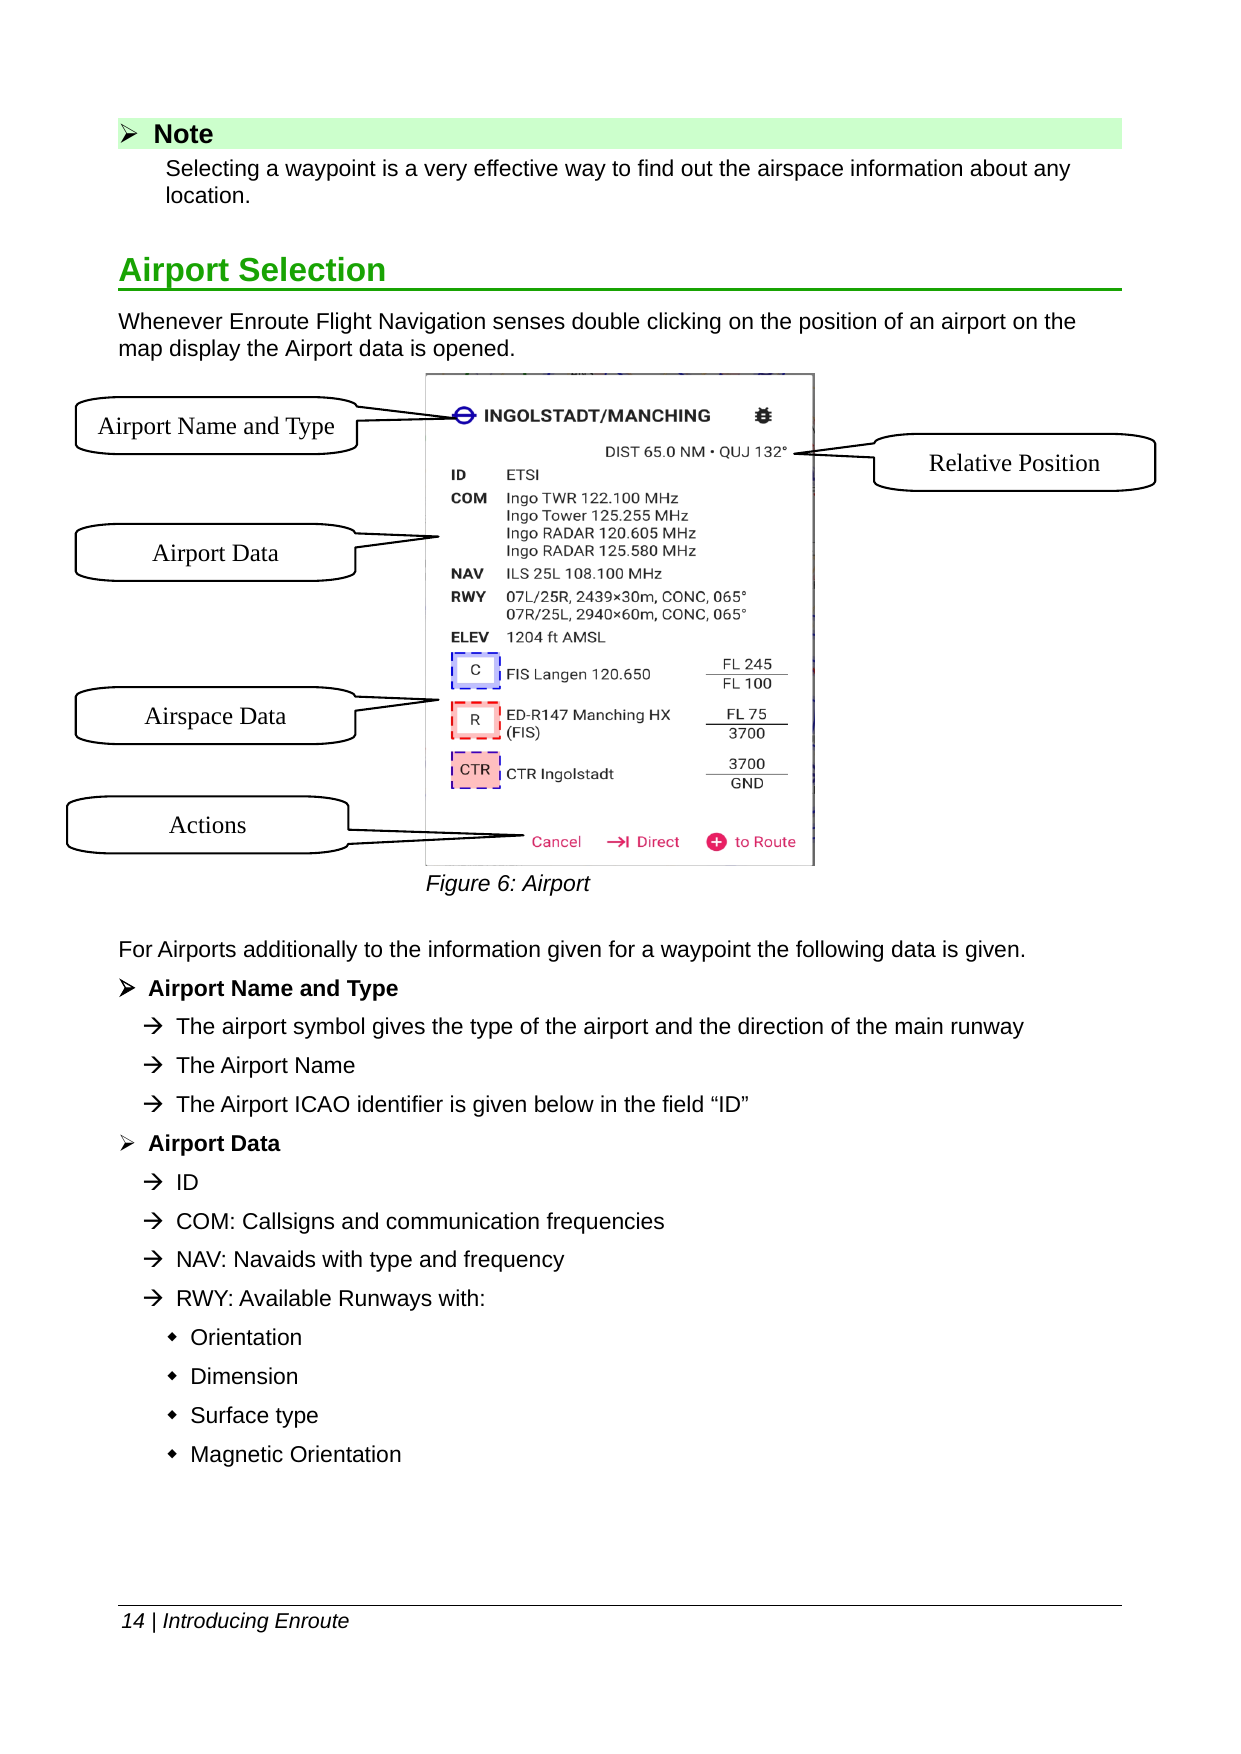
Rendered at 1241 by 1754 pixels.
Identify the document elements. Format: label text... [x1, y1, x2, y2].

subtitle Selecting a waypoint is a very effective way to find out the airspace information about any location. [142, 155, 1122, 208]
subtitle The Airport Name [142, 1052, 1122, 1078]
subtitle Surface type [165, 1402, 1122, 1428]
subtitle Orientation [165, 1324, 1122, 1351]
subtitle NAV: Navaids with type and frequency [142, 1246, 1122, 1273]
subtitle ID [142, 1169, 1122, 1195]
subtitle Airport Data [118, 1130, 1122, 1156]
subtitle The Airport ICAO identifier is given below in the field “ID” [142, 1091, 1122, 1117]
subtitle The airport symbol gives the type of the airport and the direction of the main runway [142, 1013, 1122, 1040]
picture [425, 373, 815, 866]
subtitle For Airports additionally to the information given for a waypoint the following data is given. [118, 936, 1122, 962]
subtitle Magnetic Orientation [165, 1441, 1122, 1467]
subtitle Whenever Enroute Flight Navigation senses double clicking on the position of an airport on the map display the Airport data is opened. [118, 308, 1122, 361]
text Figure 6: Airport [426, 866, 815, 897]
subtitle COM: Callsigns and communication frequencies [142, 1208, 1122, 1234]
subtitle Airport Selection [118, 250, 1122, 288]
subtitle Dimension [165, 1363, 1122, 1389]
picture [425, 834, 481, 839]
subtitle RWY: Available Runways with: [142, 1285, 1122, 1312]
subtitle Airport Name and Type [118, 974, 1122, 1001]
subtitle Note [118, 118, 1122, 149]
